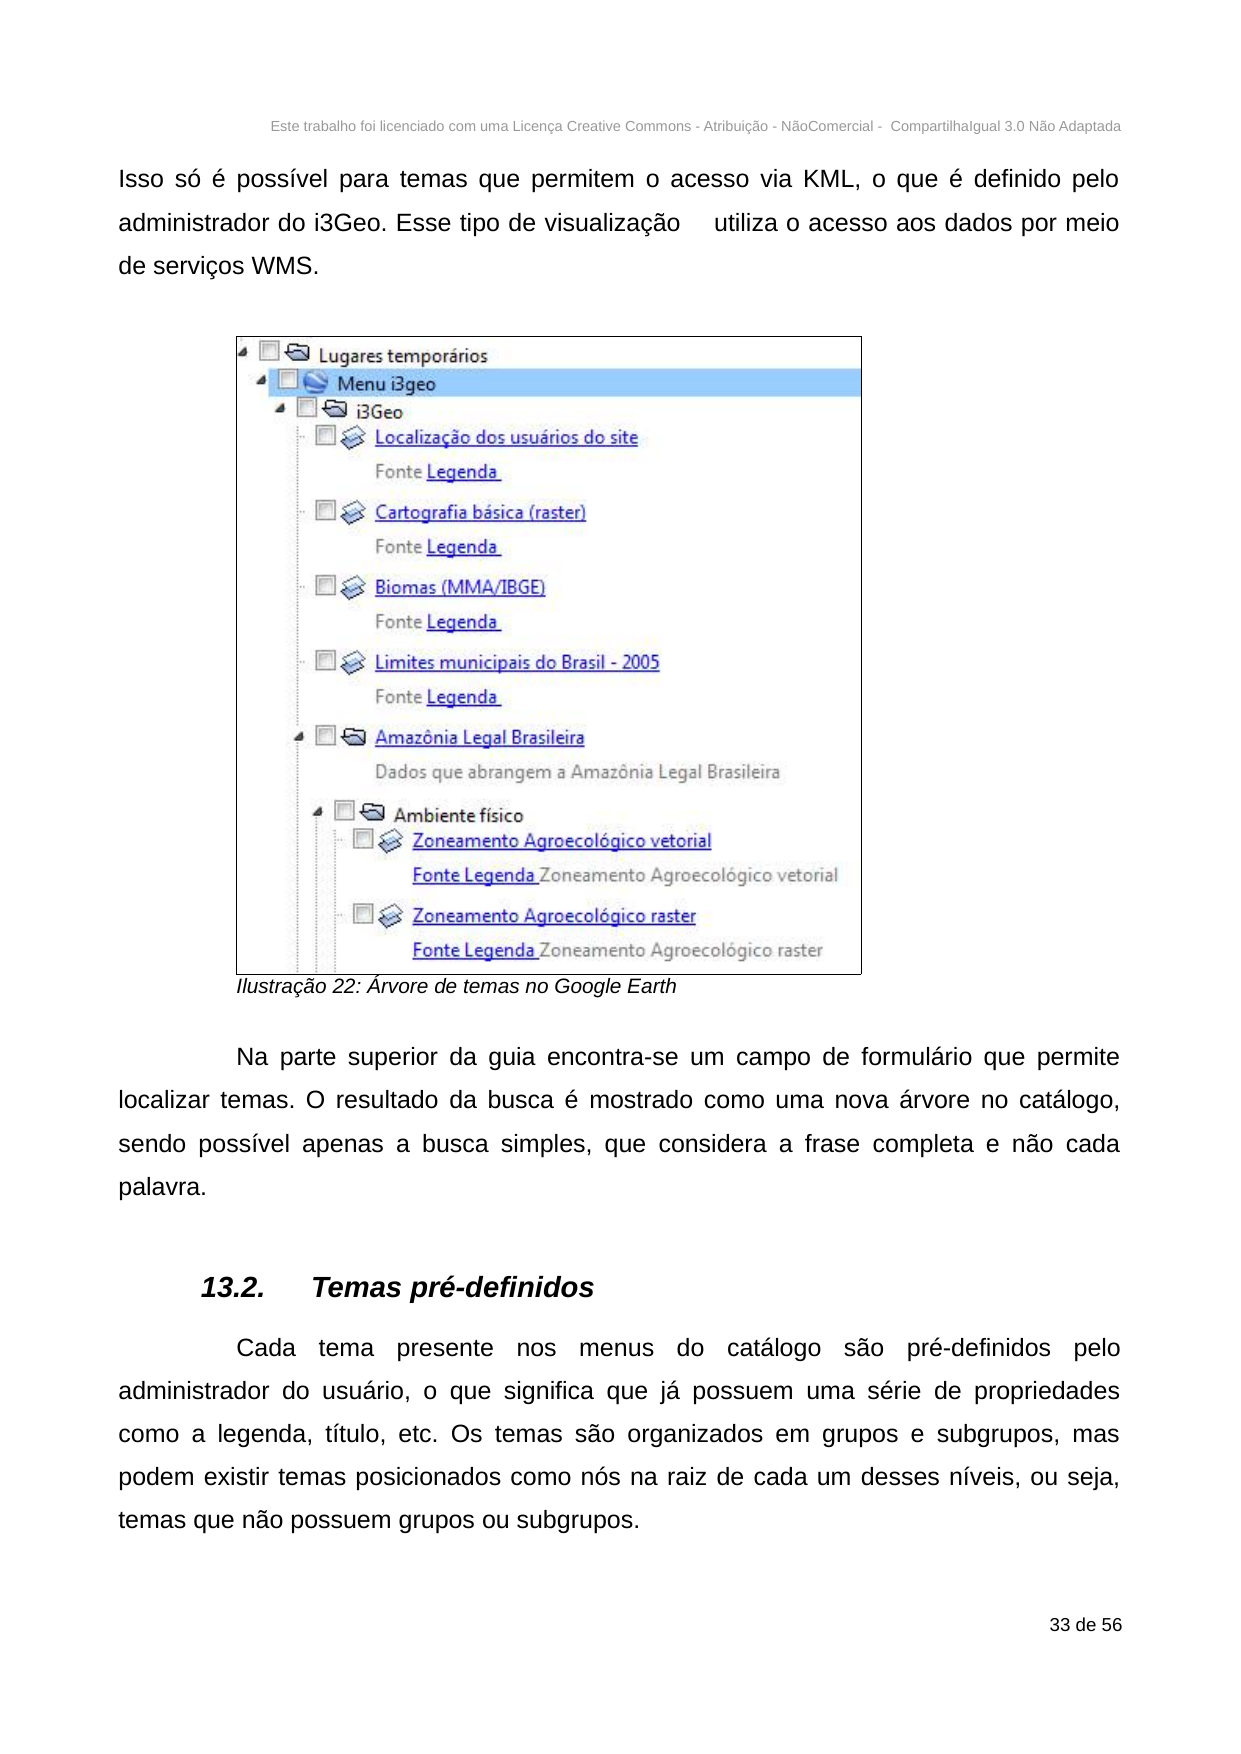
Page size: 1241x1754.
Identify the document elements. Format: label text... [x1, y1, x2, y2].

subtitle Temas pré-definidos [163, 1270, 1077, 1303]
text Na parte superior da guia encontra-se um campo de formulário que permite localizar temas. O resultado da busca é mostrado como uma nova árvore no catálogo, sendo possível apenas a busca simples, que considera a frase completa e não cada palavra. [118, 1042, 1122, 1200]
picture [237, 337, 861, 974]
text Cada tema presente nos menus do catálogo são pré-definidos pelo administrador do usuário, o que significa que já possuem uma série de propriedades como a legenda, título, etc. Os temas são organizados em grupos e subgrupos, mas podem existir temas posicionados como nós na raiz de cada um desses níveis, ou seja, temas que não possuem grupos ou subgrupos. [118, 1333, 1122, 1534]
text Ilustração 22: Árvore de temas no Google Earth [236, 975, 861, 998]
text Isso só é possível para temas que permitem o acesso via KML, o que é definido pelo administrador do i3Geo. Esse tipo de visualização utiliza o acesso aos dados por meio de serviços WMS. [118, 164, 1122, 279]
